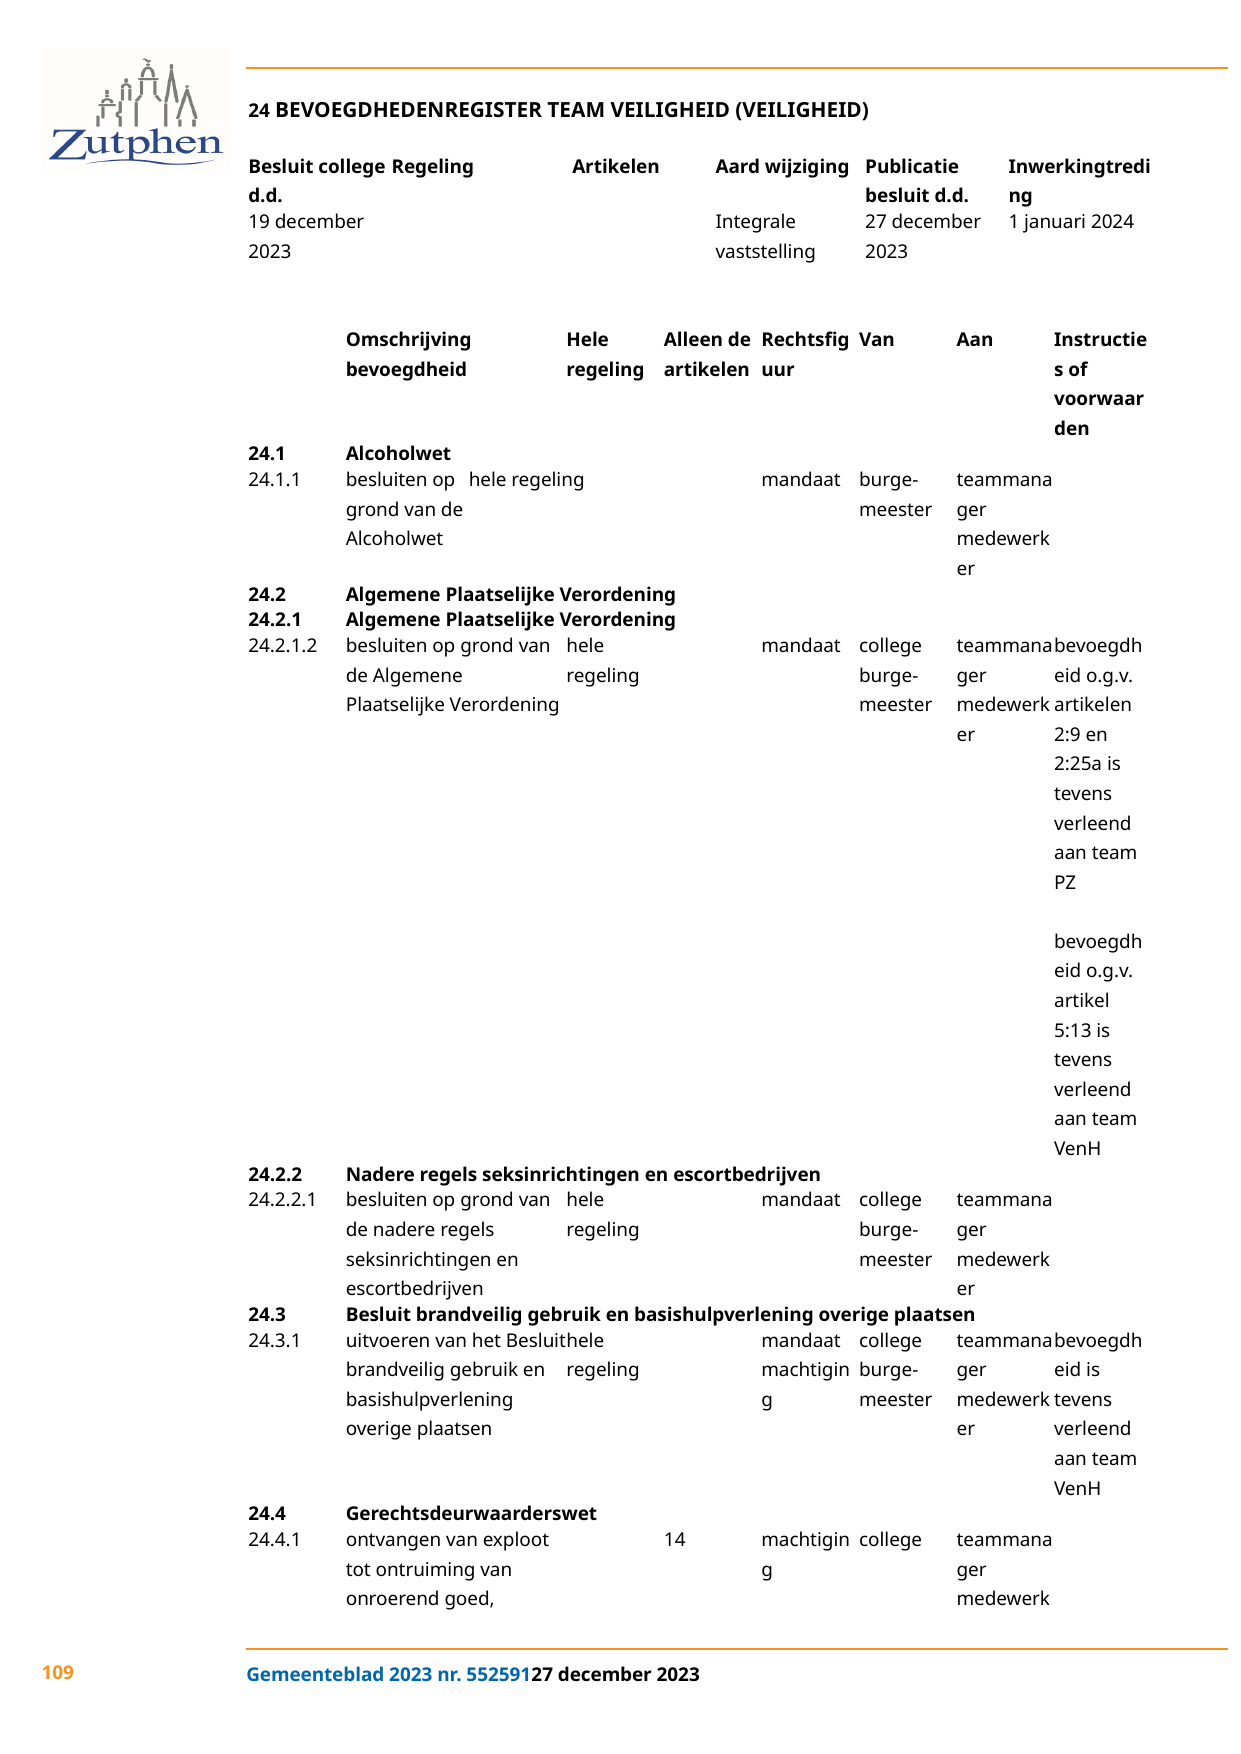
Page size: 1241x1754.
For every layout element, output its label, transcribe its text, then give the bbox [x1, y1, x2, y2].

table_cell 19 december 2023 [248, 208, 391, 264]
table_cell hele regeling [566, 1327, 664, 1501]
table_header Aan [956, 326, 1054, 441]
table_header Rechtsfiguur [761, 326, 859, 441]
table_cell teammanager medewerker [956, 1327, 1054, 1501]
table_header Omschrijving bevoegdheid [346, 326, 566, 441]
table_cell college burge-meester [859, 632, 956, 1161]
table_cell [1054, 1187, 1152, 1301]
table_header Inwerkingtreding [1008, 153, 1152, 208]
table_cell [566, 1526, 664, 1611]
table_header Regeling [391, 153, 572, 208]
table_cell [664, 632, 761, 1161]
table_cell mandaat [761, 466, 859, 581]
table_cell teammanager medewerker [956, 632, 1054, 1161]
table_cell 24.1 [248, 441, 346, 466]
table_header Instructies of voorwaarden [1054, 326, 1152, 441]
table_cell 24.2.1 [248, 607, 346, 632]
table_cell Nadere regels seksinrichtingen en escortbedrijven [346, 1161, 1152, 1187]
table_cell 24.3 [248, 1301, 346, 1327]
table_cell machtiging [761, 1526, 859, 1611]
table_cell [664, 466, 761, 581]
table_cell Besluit brandveilig gebruik en basishulpverlening overige plaatsen [346, 1301, 1152, 1327]
table_cell 24.1.1 [248, 466, 346, 581]
table_cell college burge-meester [859, 1187, 956, 1301]
table_cell [1054, 1526, 1152, 1611]
table_cell hele regeling [469, 466, 664, 581]
table_cell [391, 208, 572, 264]
table_cell 24.4 [248, 1501, 346, 1526]
table_cell besluiten op grond van de nadere regels seksinrichtingen en escortbedrijven [346, 1187, 566, 1301]
table_cell mandaat [761, 1187, 859, 1301]
text 24 BEVOEGDHEDENREGISTER TEAM VEILIGHEID (VEILIGHEID) [248, 95, 1152, 123]
table_cell mandaat machtiging [761, 1327, 859, 1501]
table_cell college [859, 1526, 956, 1611]
table_cell Alcoholwet [346, 441, 1152, 466]
table_cell mandaat [761, 632, 859, 1161]
table_cell bevoegdheid is tevens verleend aan team VenH [1054, 1327, 1152, 1501]
table_cell 24.2.2.1 [248, 1187, 346, 1301]
table_cell Algemene Plaatselijke Verordening [346, 581, 1152, 607]
table_cell 24.2 [248, 581, 346, 607]
table_header Alleen de artikelen [664, 326, 761, 441]
table_cell teammanager medewerk [956, 1526, 1054, 1611]
table_cell bevoegdheid o.g.v. artikelen 2:9 en 2:25a is tevens verleend aan team PZ bevoegdheid o.g.v. artikel 5:13 is tevens verleend aan team VenH [1054, 632, 1152, 1161]
table_header Aard wijziging [715, 153, 865, 208]
picture [41, 47, 231, 172]
table_cell besluiten op grond van de Algemene Plaatselijke Verordening [346, 632, 566, 1161]
table_cell 24.4.1 [248, 1526, 346, 1611]
table_cell 24.2.2 [248, 1161, 346, 1187]
table_cell 27 december 2023 [865, 208, 1008, 264]
table_cell 24.3.1 [248, 1327, 346, 1501]
table_cell [664, 1187, 761, 1301]
table_cell besluiten op grond van de Alcoholwet [346, 466, 468, 581]
table_cell 24.2.1.2 [248, 632, 346, 1161]
table_cell [572, 208, 715, 264]
table_cell burge-meester [859, 466, 956, 581]
table_header [248, 326, 346, 441]
table_cell Algemene Plaatselijke Verordening [346, 607, 1152, 632]
table_cell [664, 1327, 761, 1501]
table_cell uitvoeren van het Besluit brandveilig gebruik en basishulpverlening overige plaatsen [346, 1327, 566, 1501]
table_cell hele regeling [566, 632, 664, 1161]
table_header Artikelen [572, 153, 715, 208]
table_cell teammanager medewerker [956, 466, 1054, 581]
table_cell [1054, 466, 1152, 581]
table_header Hele regeling [566, 326, 664, 441]
table_cell teammanager medewerker [956, 1187, 1054, 1301]
table_cell Gerechtsdeurwaarderswet [346, 1501, 1152, 1526]
table_cell 1 januari 2024 [1008, 208, 1152, 264]
table_header Besluit college d.d. [248, 153, 391, 208]
table_cell Integrale vaststelling [715, 208, 865, 264]
table_cell ontvangen van exploot tot ontruiming van onroerend goed, [346, 1526, 566, 1611]
table_header Van [859, 326, 956, 441]
table_cell college burge-meester [859, 1327, 956, 1501]
table_header Publicatie besluit d.d. [865, 153, 1008, 208]
table_cell 14 [664, 1526, 761, 1611]
table_cell hele regeling [566, 1187, 664, 1301]
